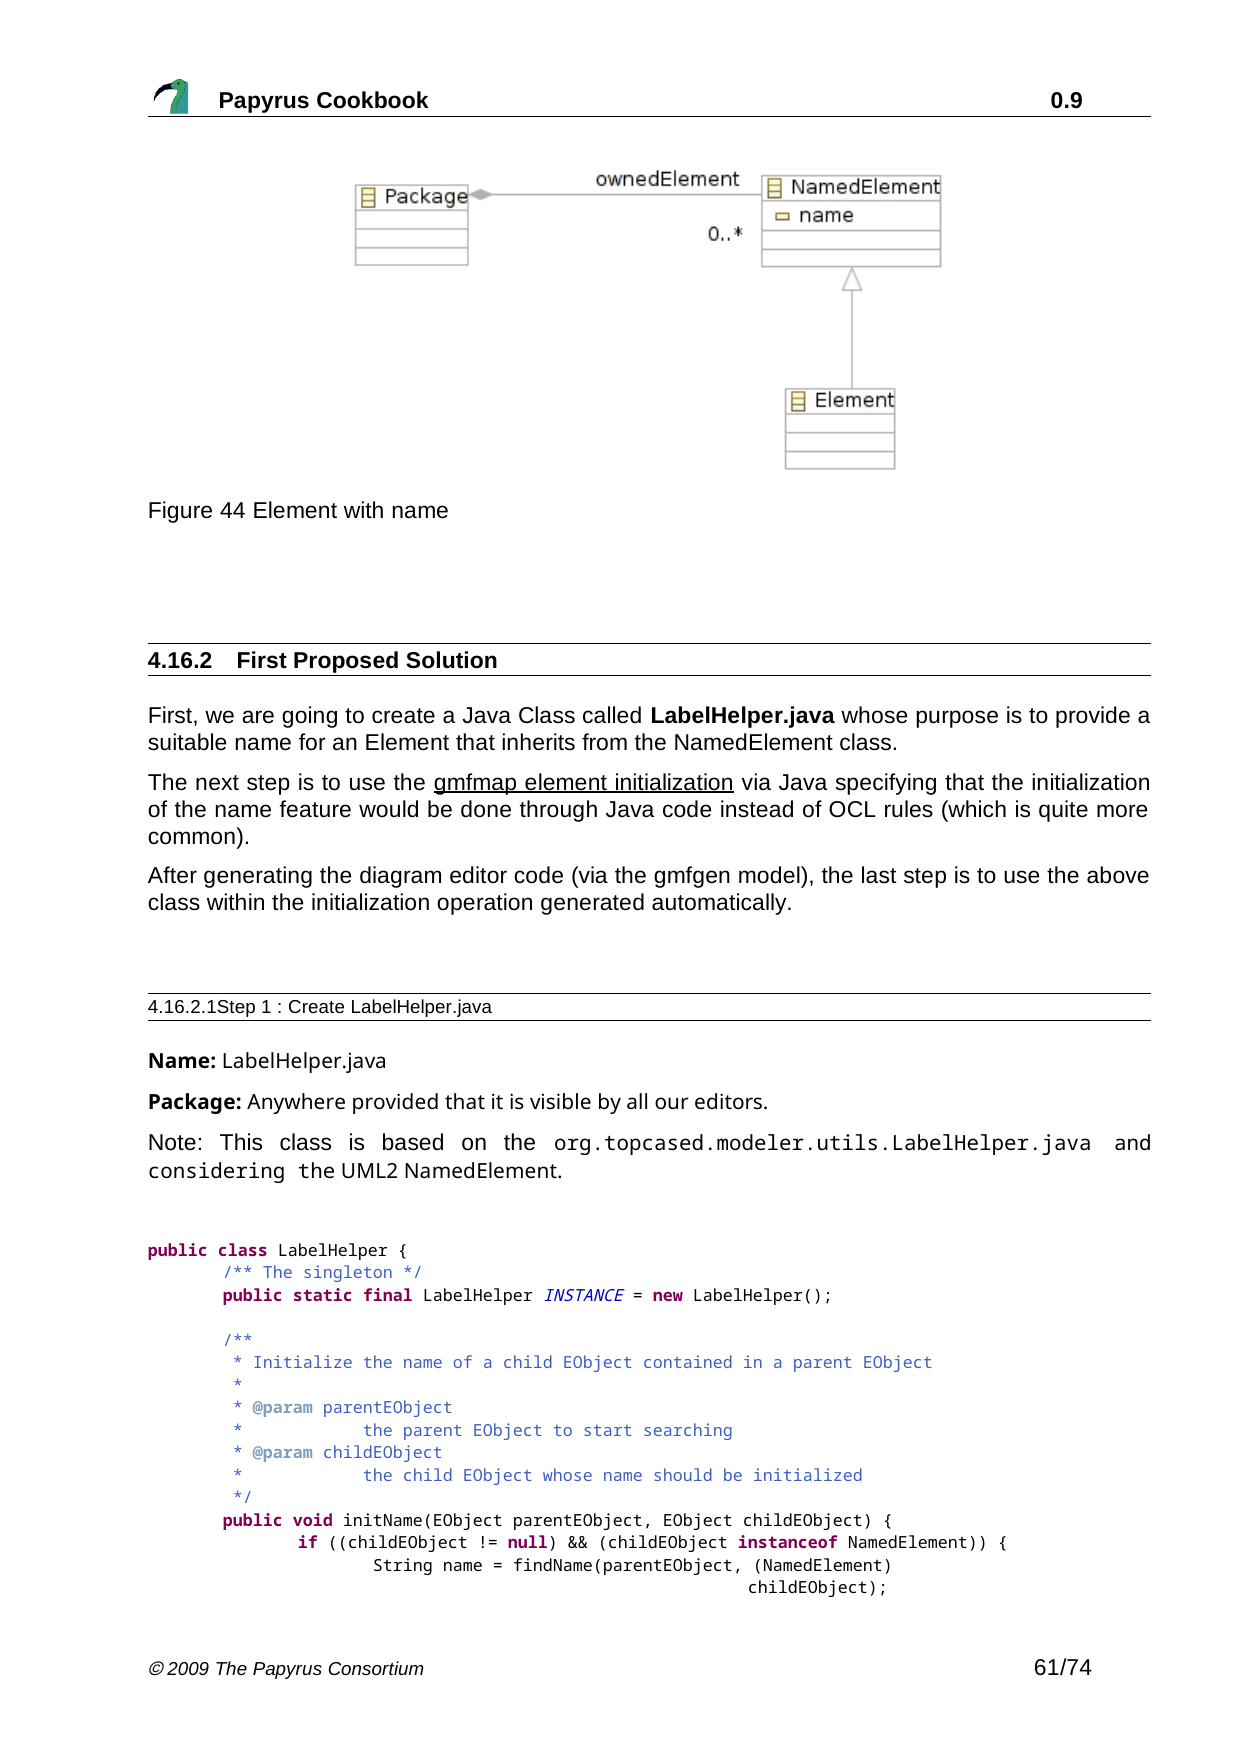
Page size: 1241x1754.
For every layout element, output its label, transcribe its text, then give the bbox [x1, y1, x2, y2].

text public void initName(EObject parentEObject, EObject childEObject) { [148, 1508, 1151, 1531]
text * @param parentEObject [148, 1396, 1151, 1418]
text String name = findName(parentEObject, (NamedElement) childEObject); [148, 1553, 1151, 1598]
text * the child EObject whose name should be initialized [148, 1463, 1151, 1486]
text public class LabelHelper { [148, 1238, 1151, 1261]
text * Initialize the name of a child EObject contained in a parent EObject [148, 1351, 1151, 1373]
text After generating the diagram editor code (via the gmfgen model), the last step is to use the above class within the initialization operation generated automatically. [148, 862, 1151, 916]
text Note: This class is based on the org.topcased.modeler.utils.LabelHelper.java and considering the UML2 NamedElement. [148, 1128, 1151, 1185]
text Name: LabelHelper.java [148, 1046, 1151, 1074]
text Package: Anywhere provided that it is visible by all our editors. [148, 1087, 1151, 1115]
text The next step is to use the gmfmap element initialization via Java specifying that the initialization of the name feature would be done through Java code instead of OCL rules (which is quite more common). [148, 768, 1151, 849]
text public static final LabelHelper INSTANCE = new LabelHelper(); [148, 1283, 1151, 1306]
text /** [148, 1328, 1151, 1351]
text */ [148, 1486, 1151, 1508]
text if ((childEObject != null) && (childEObject instanceof NamedElement)) { [148, 1531, 1151, 1553]
text * [148, 1373, 1151, 1396]
text First, we are going to create a Java Class called LabelHelper.java whose purpose is to provide a suitable name for an Element that inherits from the NamedElement class. [148, 701, 1151, 755]
picture [153, 79, 189, 114]
picture [341, 147, 959, 484]
text Figure 44 Element with name [148, 496, 1151, 523]
subtitle Step 1 : Create LabelHelper.java [148, 994, 1151, 1020]
text * @param childEObject [148, 1441, 1151, 1463]
text /** The singleton */ [148, 1261, 1151, 1283]
subtitle First Proposed Solution [148, 644, 1151, 675]
text * the parent EObject to start searching [148, 1418, 1151, 1441]
